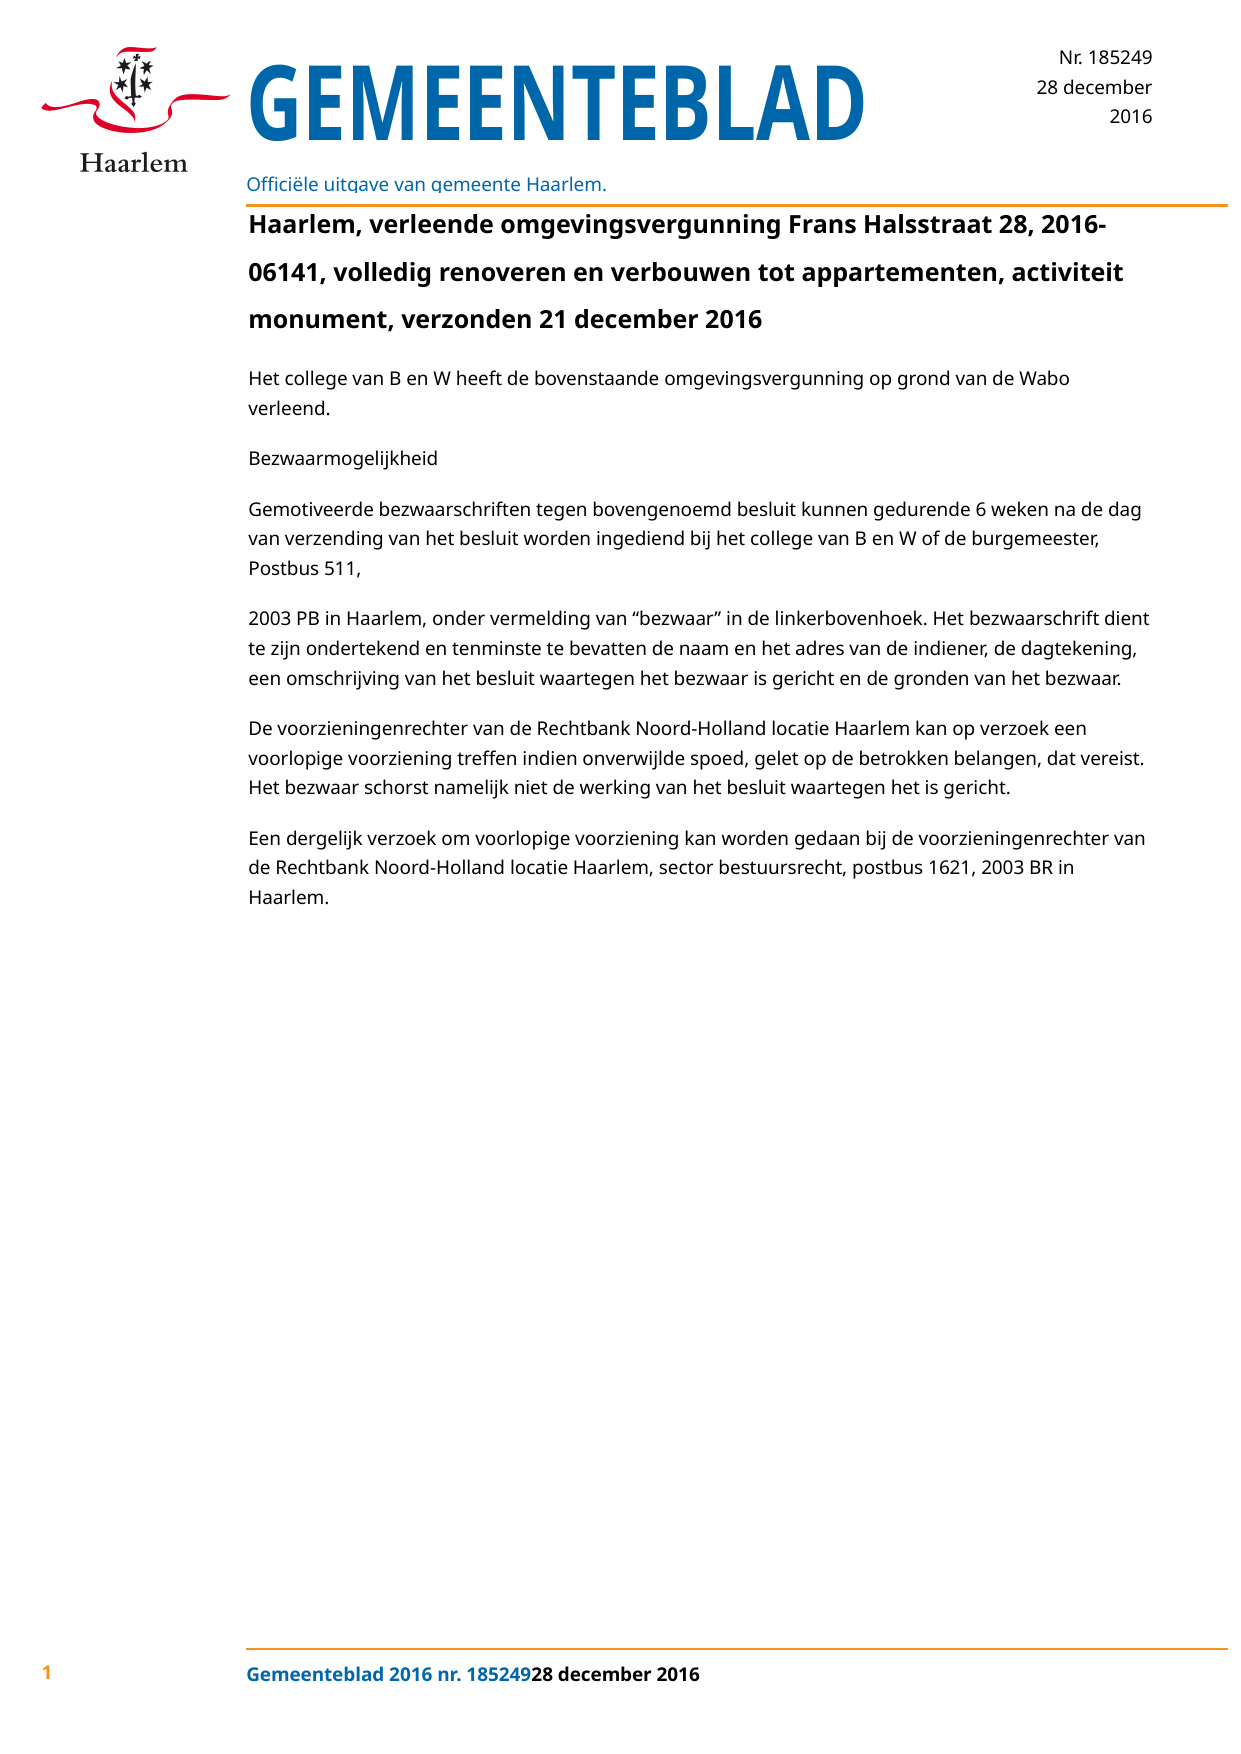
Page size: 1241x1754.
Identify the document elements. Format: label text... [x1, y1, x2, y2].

text Haarlem, verleende omgevingsvergunning Frans Halsstraat 28, 2016-06141, volledig renoveren en verbouwen tot appartementen, activiteit monument, verzonden 21 december 2016 [248, 207, 1152, 336]
picture [41, 47, 231, 172]
text Het college van B en W heeft de bovenstaande omgevingsvergunning op grond van de Wabo verleend. [248, 366, 1152, 421]
text De voorzieningenrechter van de Rechtbank Noord-Holland locatie Haarlem kan op verzoek een voorlopige voorziening treffen indien onverwijlde spoed, gelet op de betrokken belangen, dat vereist. Het bezwaar schorst namelijk niet de werking van het besluit waartegen het is gericht. [248, 715, 1152, 800]
text Een dergelijk verzoek om voorlopige voorziening kan worden gedaan bij de voorzieningenrechter van de Rechtbank Noord-Holland locatie Haarlem, sector bestuursrecht, postbus 1621, 2003 BR in Haarlem. [248, 825, 1152, 909]
text Gemotiveerde bezwaarschriften tegen bovengenoemd besluit kunnen gedurende 6 weken na de dag van verzending van het besluit worden ingediend bij het college van B en W of de burgemeester, Postbus 511, [248, 496, 1152, 581]
text 2003 PB in Haarlem, onder vermelding van “bezwaar” in de linkerbovenhoek. Het bezwaarschrift dient te zijn ondertekend en tenminste te bevatten de naam en het adres van de indiener, de dagtekening, een omschrijving van het besluit waartegen het bezwaar is gericht en de gronden van het bezwaar. [248, 606, 1152, 690]
text Bezwaarmogelijkheid [248, 446, 1152, 471]
